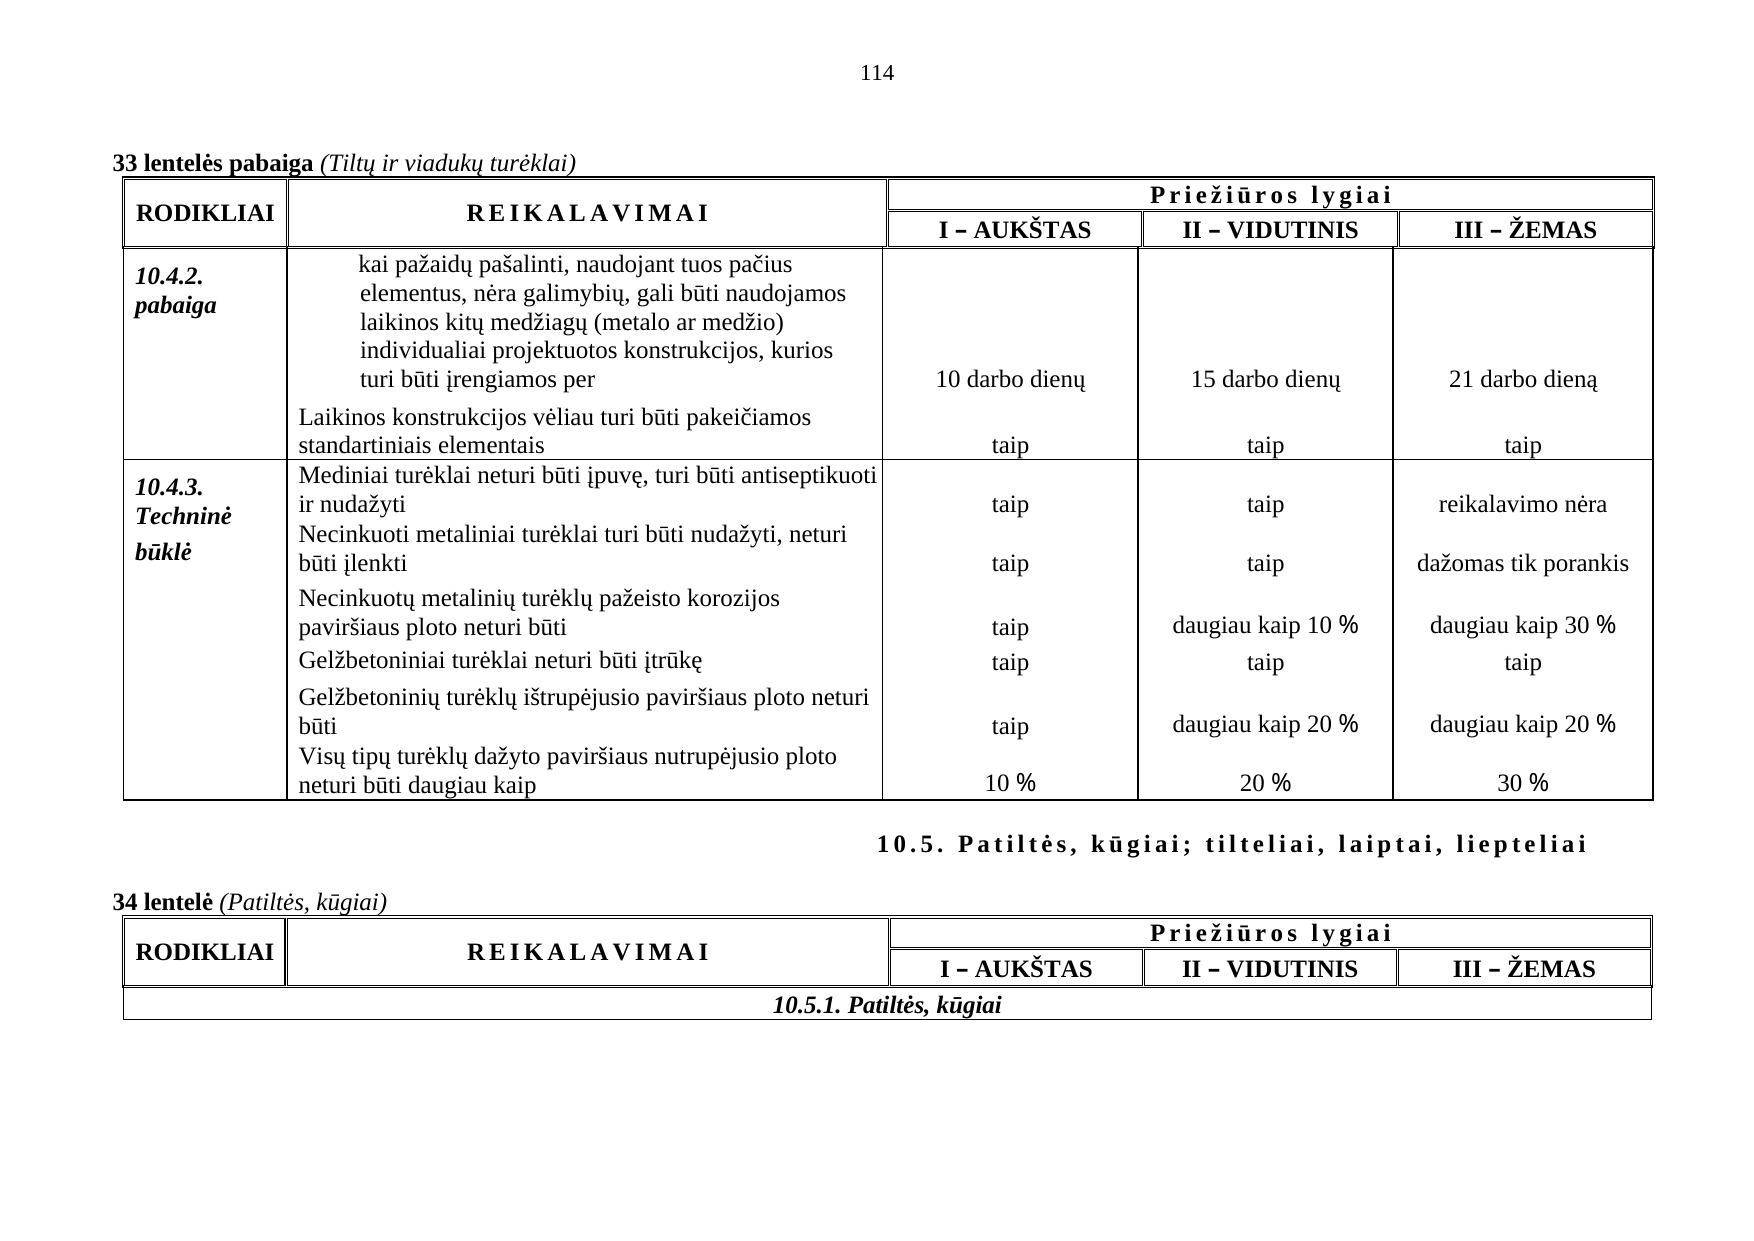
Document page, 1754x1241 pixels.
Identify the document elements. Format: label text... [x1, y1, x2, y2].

table_cell II – VIDUTINIS [1144, 212, 1397, 246]
table_cell daugiau kaip 20 % [1139, 676, 1392, 740]
table_cell Visų tipų turėklų dažyto paviršiaus nutrupėjusio ploto neturi būti daugiau kaip [288, 740, 882, 799]
table_cell III – ŽEMAS [1400, 212, 1652, 246]
table_cell taip [883, 676, 1137, 740]
table_header RODIKLIAI [125, 919, 284, 984]
table_cell 10 % [883, 740, 1137, 799]
table_header REIKALAVIMAI [288, 919, 888, 984]
table_header RODIKLIAI [125, 180, 286, 246]
table_cell daugiau kaip 30 % [1394, 577, 1652, 641]
table_cell kai pažaidų pašalinti, naudojant tuos pačius elementus, nėra galimybių, gali būti naudojamos laikinos kitų medžiagų (metalo ar medžio) individualiai projektuotos konstrukcijos, kurios turi būti įrengiamos per [288, 249, 882, 393]
table_cell reikalavimo nėra [1394, 460, 1652, 518]
table_header Priežiūros lygiai [889, 180, 1652, 209]
table_cell III – ŽEMAS [1399, 950, 1650, 984]
table_cell Laikinos konstrukcijos vėliau turi būti pakeičiamos standartiniais elementais [288, 393, 882, 459]
table_header Priežiūros lygiai [891, 919, 1650, 947]
table_cell taip [1394, 393, 1652, 459]
table_cell taip [1139, 460, 1392, 518]
table_cell Necinkuotų metalinių turėklų pažeisto korozijos paviršiaus ploto neturi būti [288, 577, 882, 641]
text 33 lentelės pabaiga (Tiltų ir viadukų turėklai) [112, 148, 1642, 176]
table_cell I – AUKŠTAS [889, 212, 1141, 246]
table_cell taip [1139, 393, 1392, 459]
table_cell 10.5.1. Patiltės, kūgiai [124, 988, 1651, 1019]
table_cell taip [883, 460, 1137, 518]
table_cell Necinkuoti metaliniai turėklai turi būti nudažyti, neturi būti įlenkti [288, 518, 882, 577]
table_cell Gelžbetoninių turėklų ištrupėjusio paviršiaus ploto neturi būti [288, 676, 882, 740]
table_cell taip [1139, 641, 1392, 676]
table_cell Gelžbetoniniai turėklai neturi būti įtrūkę [288, 641, 882, 676]
table_cell I – AUKŠTAS [891, 950, 1142, 984]
table_cell daugiau kaip 10 % [1139, 577, 1392, 641]
table_cell 20 % [1139, 740, 1392, 799]
table_cell taip [883, 393, 1137, 459]
table_cell 30 % [1394, 740, 1652, 799]
table_cell taip [883, 518, 1137, 577]
table_cell Mediniai turėklai neturi būti įpuvę, turi būti antiseptikuoti ir nudažyti [288, 460, 882, 518]
table_header REIKALAVIMAI [289, 180, 886, 246]
table_cell 10 darbo dienų [883, 249, 1137, 393]
table_cell taip [883, 641, 1137, 676]
table_cell dažomas tik porankis [1394, 518, 1652, 577]
table_cell II – VIDUTINIS [1145, 950, 1396, 984]
text 34 lentelė (Patiltės, kūgiai) [112, 887, 1642, 915]
table_cell daugiau kaip 20 % [1394, 676, 1652, 740]
table_cell taip [1394, 641, 1652, 676]
table_cell taip [883, 577, 1137, 641]
table_cell 10.4.3. Techninė būklė [124, 460, 286, 799]
table_cell 21 darbo dieną [1394, 249, 1652, 393]
table_cell taip [1139, 518, 1392, 577]
table_cell 15 darbo dienų [1139, 249, 1392, 393]
text 10.5. Patiltės, kūgiai; tilteliai, laiptai, liepteliai [821, 829, 1642, 858]
table_cell 10.4.2. pabaiga [124, 249, 286, 459]
